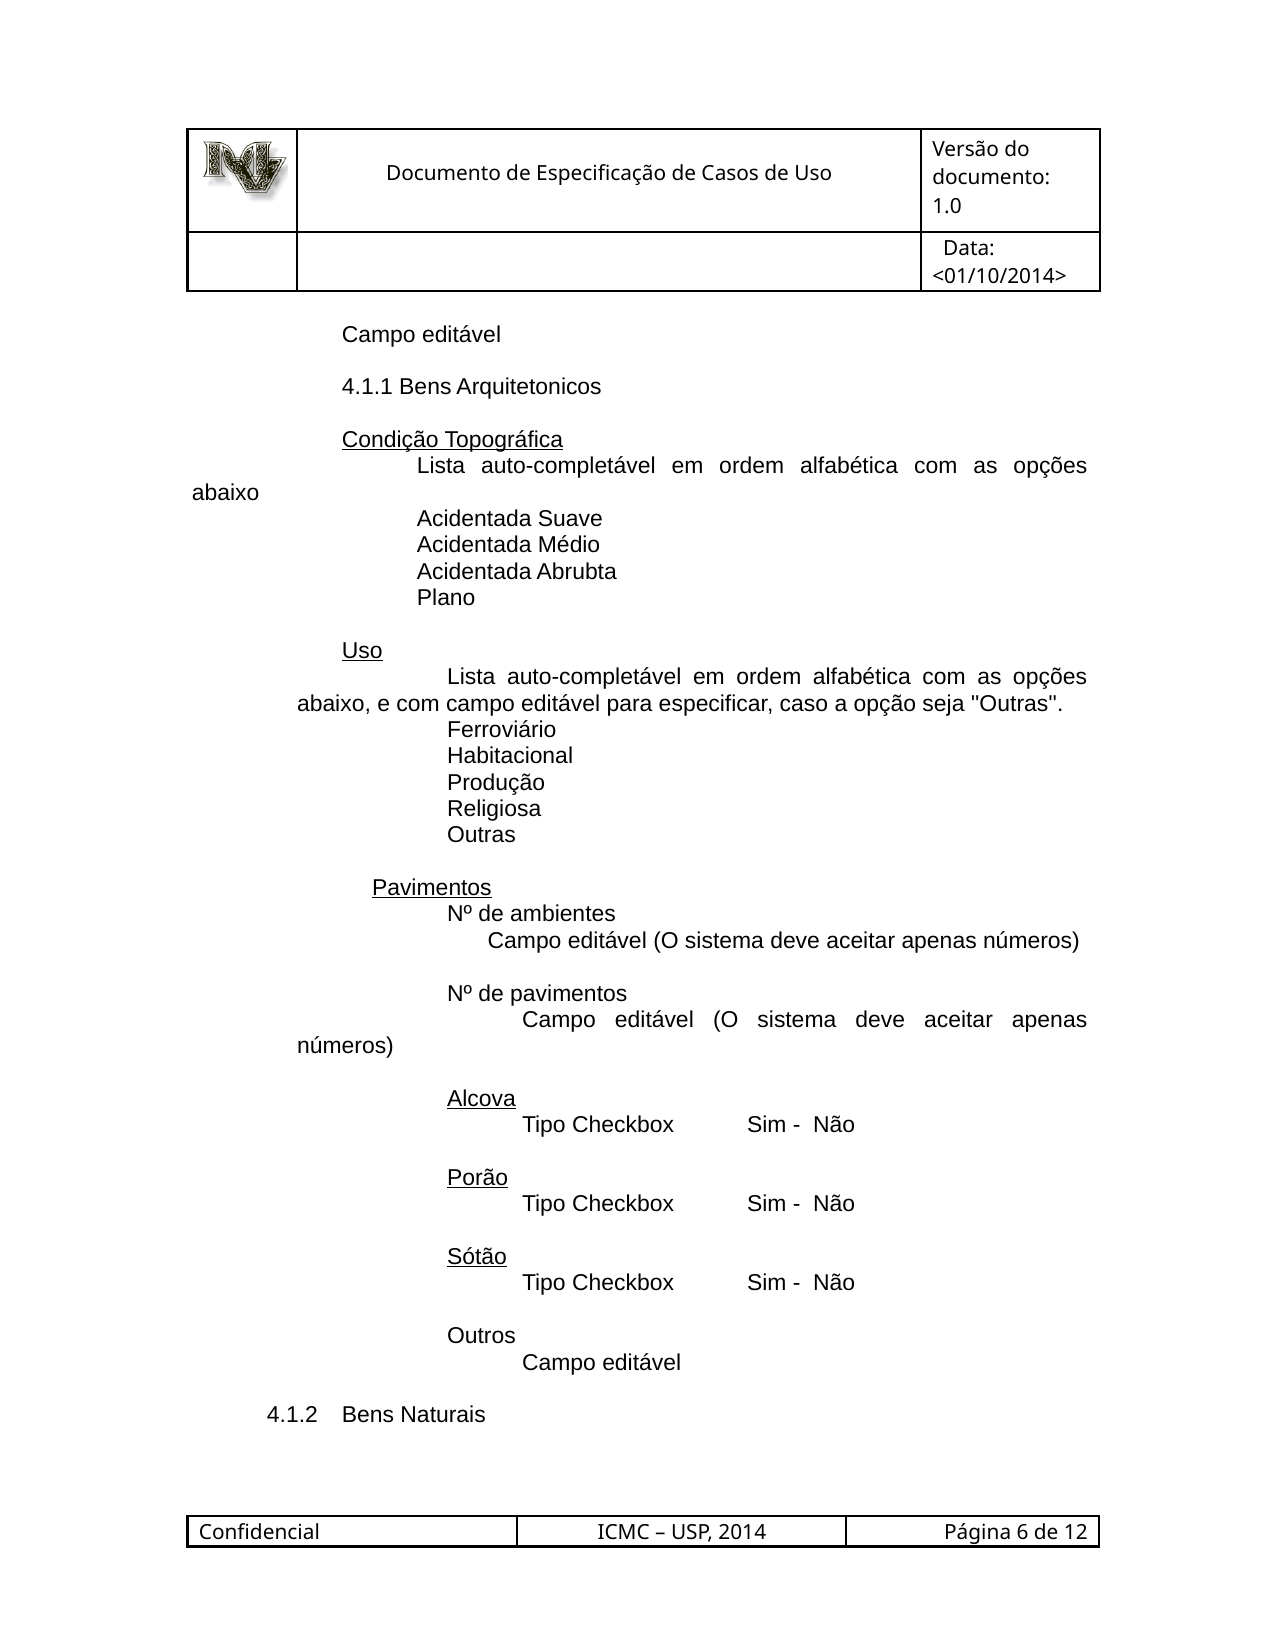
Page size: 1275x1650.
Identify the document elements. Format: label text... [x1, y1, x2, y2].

text Nº de pavimentos [192, 979, 1087, 1006]
text Acidentada Suave [192, 505, 1087, 531]
text Tipo Checkbox Sim - Não [192, 1111, 1087, 1138]
text Uso [192, 637, 1087, 663]
text Lista auto-completável em ordem alfabética com as opções abaixo [192, 452, 1087, 505]
text Acidentada Abrubta [192, 558, 1087, 584]
text Pavimentos [192, 874, 1087, 900]
text Campo editável [192, 321, 1087, 347]
text Lista auto-completável em ordem alfabética com as opções abaixo, e com campo editável para especificar, caso a opção seja ''Outras''. [192, 663, 1087, 716]
text Campo editável (O sistema deve aceitar apenas números) [187, 927, 1087, 953]
text Outras [192, 821, 1087, 848]
text Tipo Checkbox Sim - Não [192, 1190, 1087, 1217]
text 4.1.1 Bens Arquitetonicos [192, 373, 1087, 400]
text Outros [192, 1322, 1087, 1348]
text Produção [192, 769, 1087, 795]
text 4.1.2 Bens Naturais [192, 1401, 1087, 1427]
text Nº de ambientes [192, 900, 1087, 927]
text Sótão [192, 1243, 1087, 1269]
text Religiosa [192, 795, 1087, 821]
text Porão [192, 1164, 1087, 1190]
text Condição Topográfica [192, 426, 1087, 452]
text Campo editável [192, 1348, 1087, 1375]
text Acidentada Médio [192, 531, 1087, 558]
text Plano [192, 584, 1087, 611]
text Ferroviário [192, 716, 1087, 742]
text Campo editável (O sistema deve aceitar apenas números) [192, 1006, 1087, 1058]
text Alcova [192, 1085, 1087, 1111]
text Tipo Checkbox Sim - Não [192, 1269, 1087, 1296]
text Habitacional [192, 742, 1087, 769]
